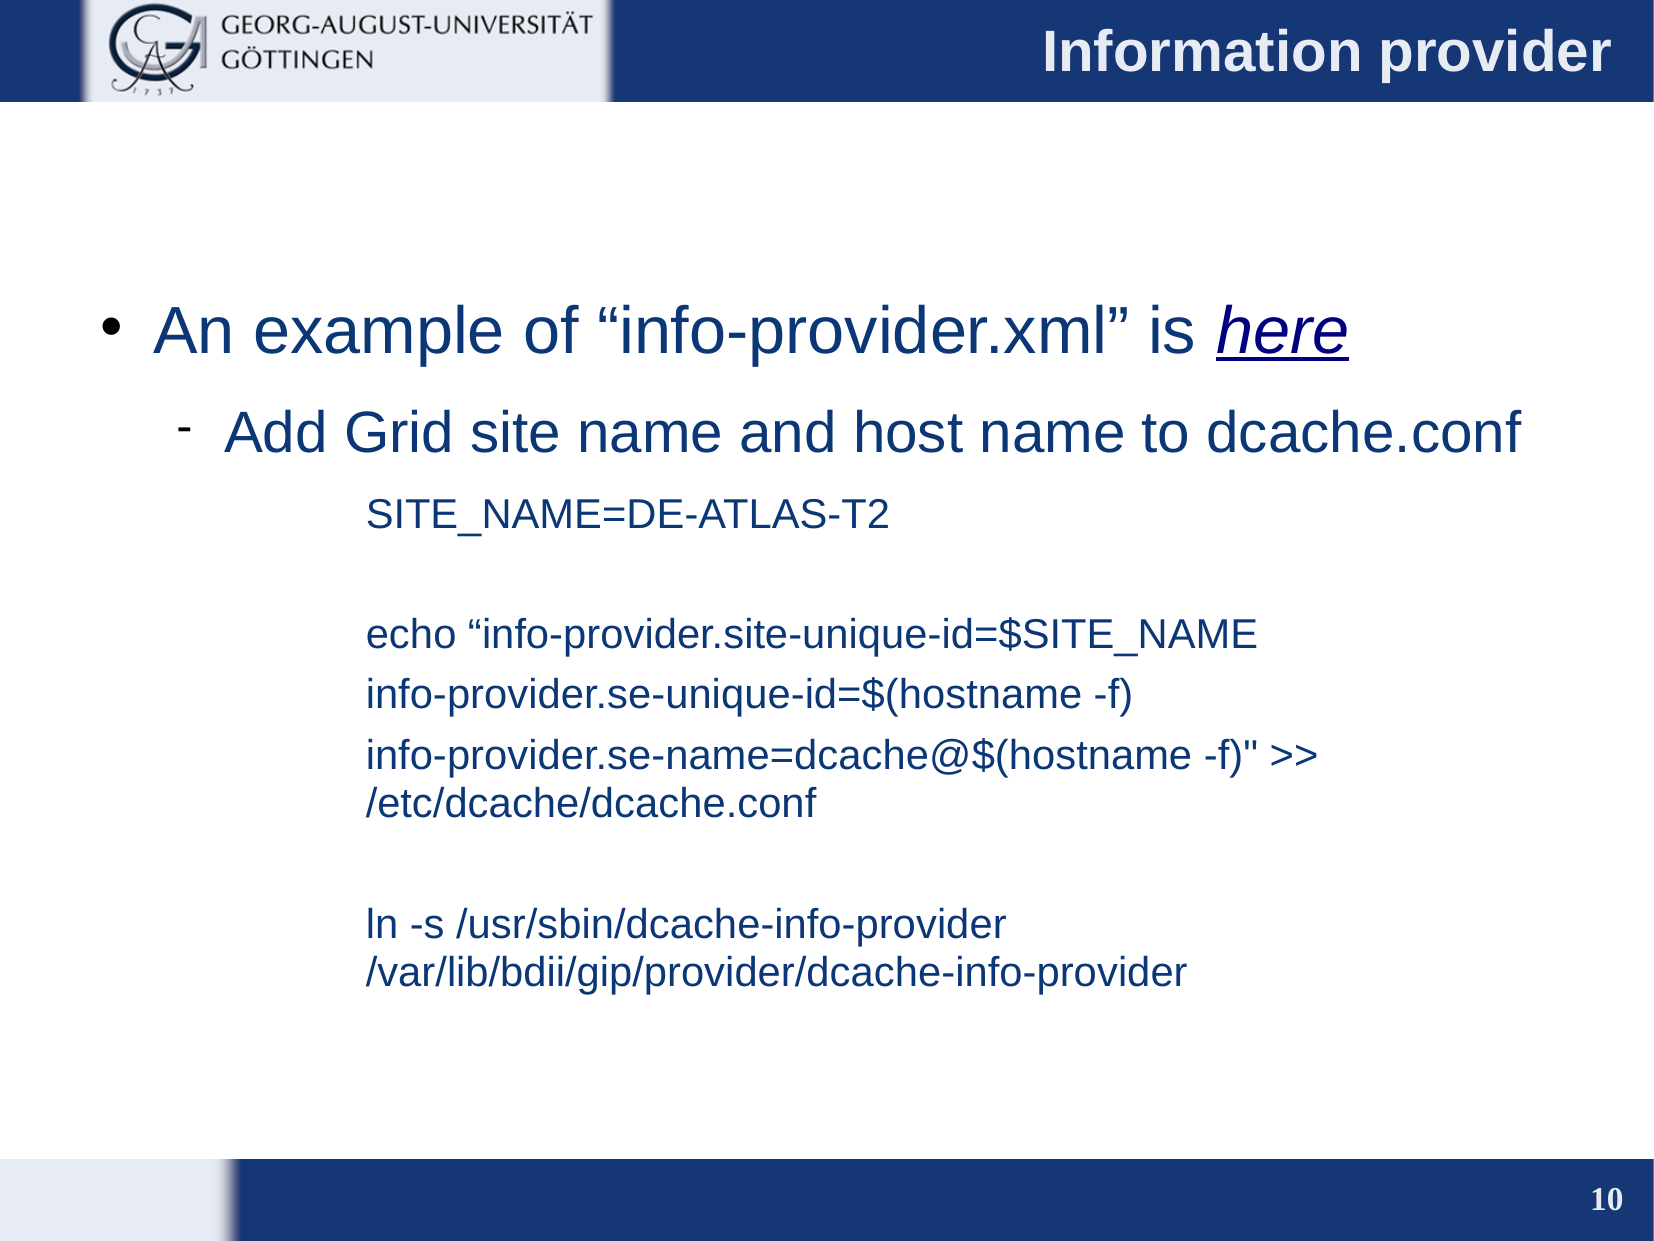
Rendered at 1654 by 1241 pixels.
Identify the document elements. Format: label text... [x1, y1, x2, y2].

picture [0, 0, 1654, 102]
list An example of “info-provider.xml” is here Add Grid site name and host name to dcache.conf SITE_NAME=DE-ATLAS-T2 echo “info-provider.site-unique-id=$SITE_NAME info-provider.se-unique-id=$(hostname -f) info-provider.se-name=dcache@$(hostname -f)" >> /etc/dcache/dcache.conf ln -s /usr/sbin/dcache-info-provider /var/lib/bdii/gip/provider/dcache-info-provider [82, 290, 1571, 1109]
picture [0, 1159, 1654, 1241]
title Information provider [637, 0, 1613, 100]
